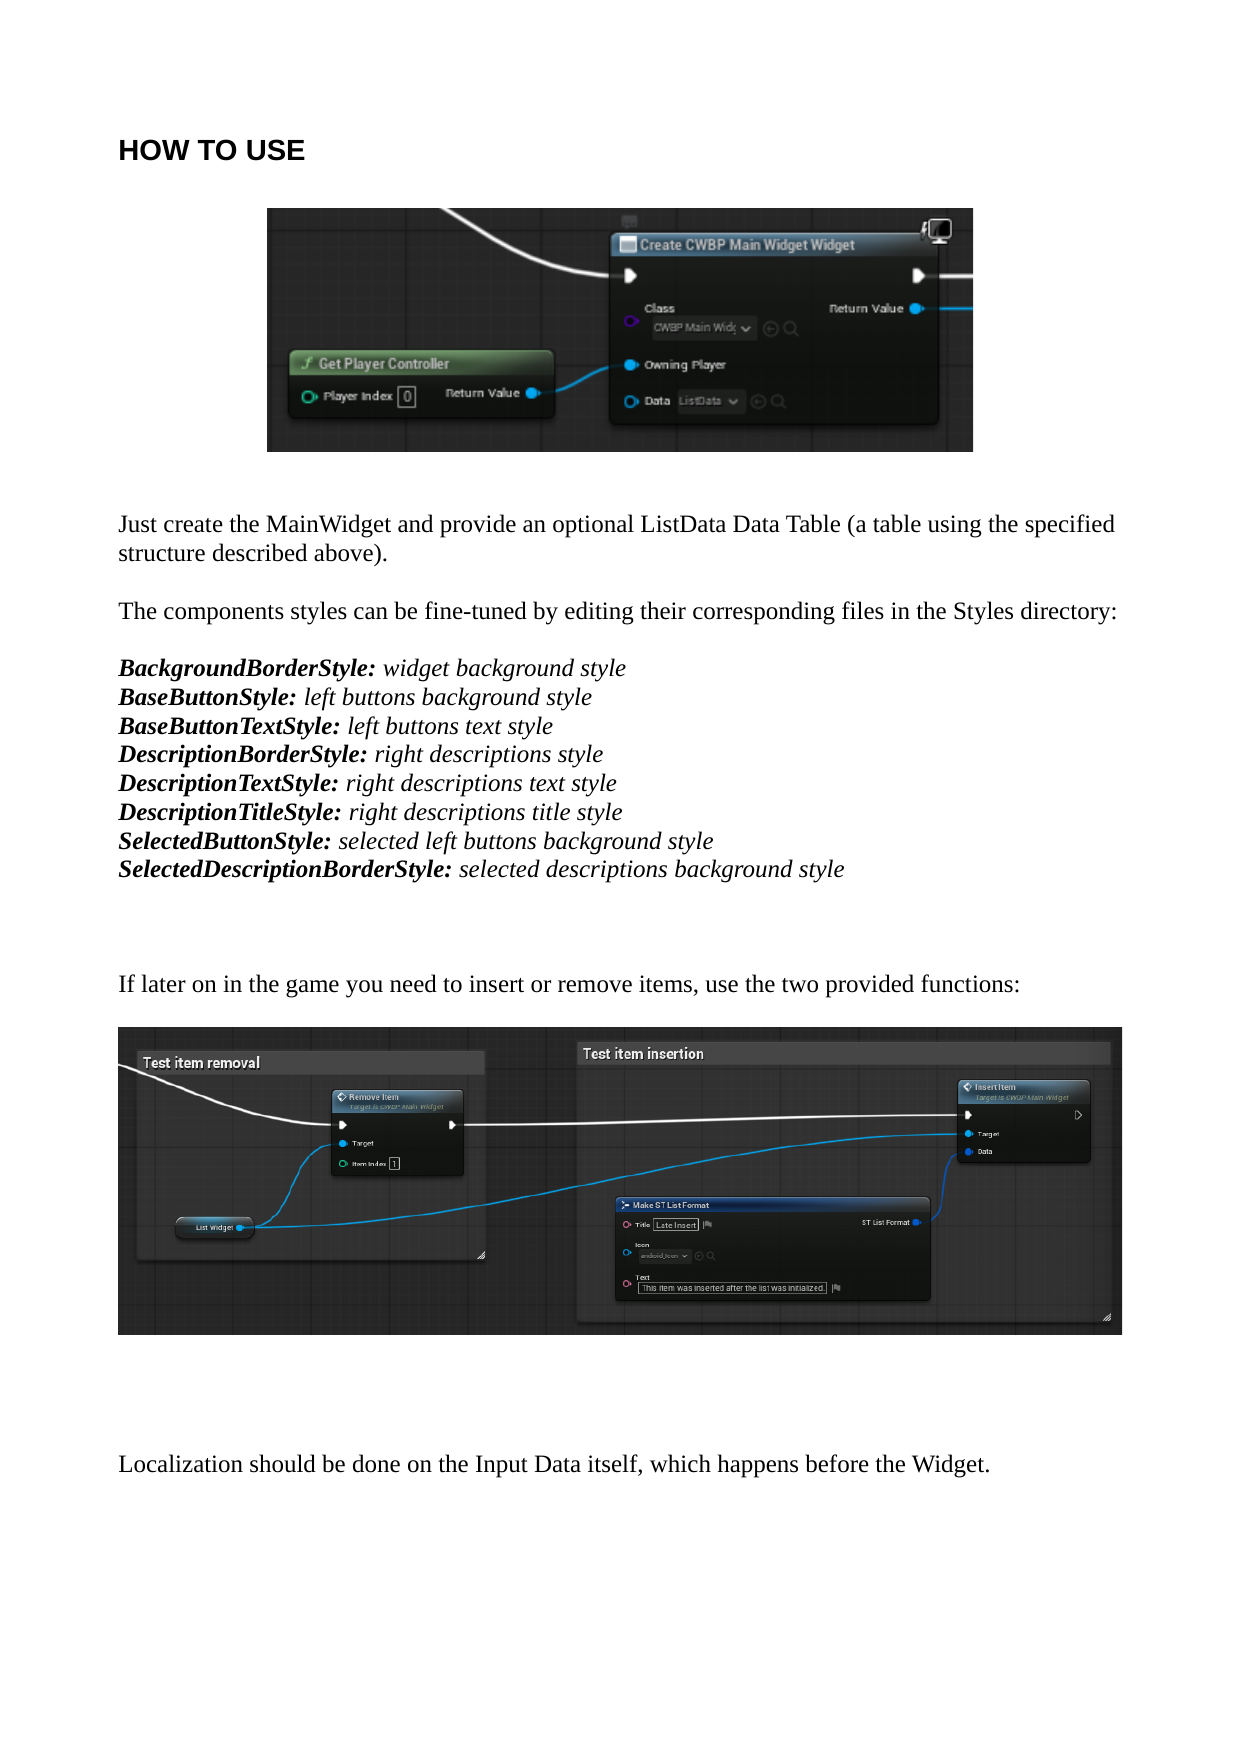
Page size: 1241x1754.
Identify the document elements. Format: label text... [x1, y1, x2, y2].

picture [118, 1027, 1123, 1335]
text If later on in the game you need to insert or remove items, use the two provided functions: [118, 969, 1122, 998]
text SelectedDescriptionBorderStyle: selected descriptions background style [118, 854, 1122, 883]
text BaseButtonTextStyle: left buttons text style [118, 711, 1122, 739]
picture [267, 208, 974, 452]
text SelectedButtonStyle: selected left buttons background style [118, 826, 1122, 854]
text The components styles can be fine-tuned by editing their corresponding files in the Styles directory: [118, 596, 1122, 624]
subtitle HOW TO USE [118, 133, 1122, 166]
text Localization should be done on the Input Data itself, which happens before the Widget. [118, 1449, 1122, 1478]
text Just create the MainWidget and provide an optional ListData Data Table (a table using the specified structure described above). [118, 509, 1122, 567]
text BaseButtonStyle: left buttons background style [118, 682, 1122, 711]
text DescriptionBorderStyle: right descriptions style [118, 739, 1122, 768]
text DescriptionTextStyle: right descriptions text style [118, 768, 1122, 797]
text DescriptionTitleStyle: right descriptions title style [118, 797, 1122, 826]
text BackgroundBorderStyle: widget background style [118, 653, 1122, 682]
